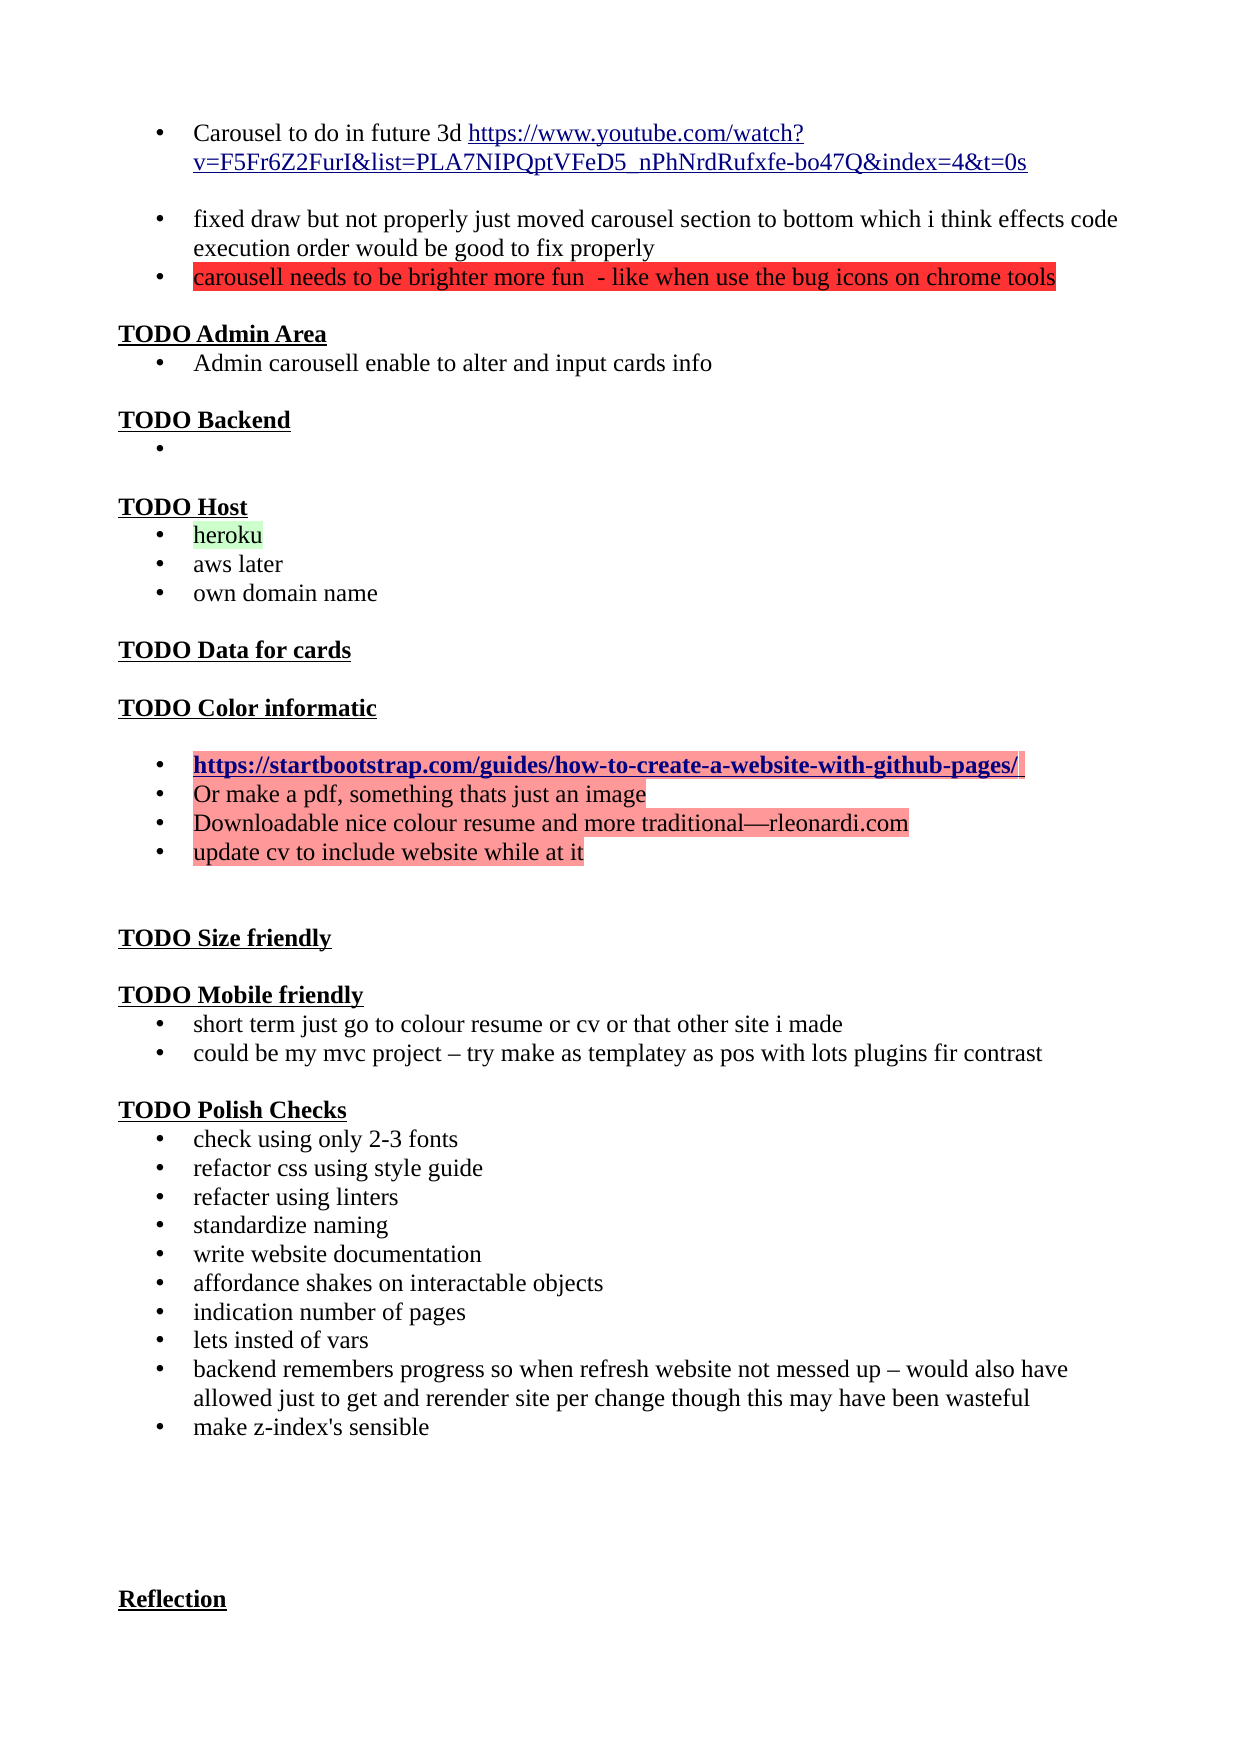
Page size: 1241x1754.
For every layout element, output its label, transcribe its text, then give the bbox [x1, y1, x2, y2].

list write website documentation [156, 1239, 1122, 1268]
text Reflection [118, 1584, 1122, 1613]
text TODO Backend [118, 406, 1122, 434]
text TODO Color informatic [118, 693, 1122, 722]
list short term just go to colour resume or cv or that other site i made [156, 1009, 1122, 1038]
list Or make a pdf, something thats just an image [156, 779, 1122, 808]
list carousell needs to be brighter more fun - like when use the bug icons on chrome tools [156, 262, 1122, 291]
text TODO Data for cards [118, 636, 1122, 664]
list check using only 2-3 fonts [156, 1124, 1122, 1153]
list Carousel to do in future 3d https://www.youtube.com/watch?v=F5Fr6Z2FurI&list=PLA7NIPQptVFeD5_nPhNrdRufxfe-bo47Q&index=4&t=0s [156, 118, 1122, 176]
list heroku [156, 521, 1122, 549]
list aws later [156, 549, 1122, 578]
list Downloadable nice colour resume and more traditional—rleonardi.com [156, 808, 1122, 837]
list update cv to include website while at it [156, 837, 1122, 866]
list backend remembers progress so when refresh website not messed up – would also have allowed just to get and rerender site per change though this may have been wasteful [156, 1354, 1122, 1412]
text TODO Size friendly [118, 923, 1122, 952]
list standardize naming [156, 1211, 1122, 1239]
list Admin carousell enable to alter and input cards info [156, 348, 1122, 377]
list refacter using linters [156, 1182, 1122, 1211]
list fixed draw but not properly just moved carousel section to bottom which i think effects code execution order would be good to fix properly [156, 204, 1122, 262]
list make z-index's sensible [156, 1412, 1122, 1441]
list lets insted of vars [156, 1326, 1122, 1354]
text TODO Admin Area [118, 319, 1122, 348]
text TODO Mobile friendly [118, 981, 1122, 1009]
list https://startbootstrap.com/guides/how-to-create-a-website-with-github-pages/ [156, 751, 1122, 779]
list indication number of pages [156, 1297, 1122, 1326]
list affordance shakes on interactable objects [156, 1268, 1122, 1297]
list own domain name [156, 578, 1122, 607]
list refactor css using style guide [156, 1153, 1122, 1182]
list could be my mvc project – try make as templatey as pos with lots plugins fir contrast [156, 1038, 1122, 1067]
text TODO Polish Checks [118, 1096, 1122, 1124]
text TODO Host [118, 492, 1122, 521]
